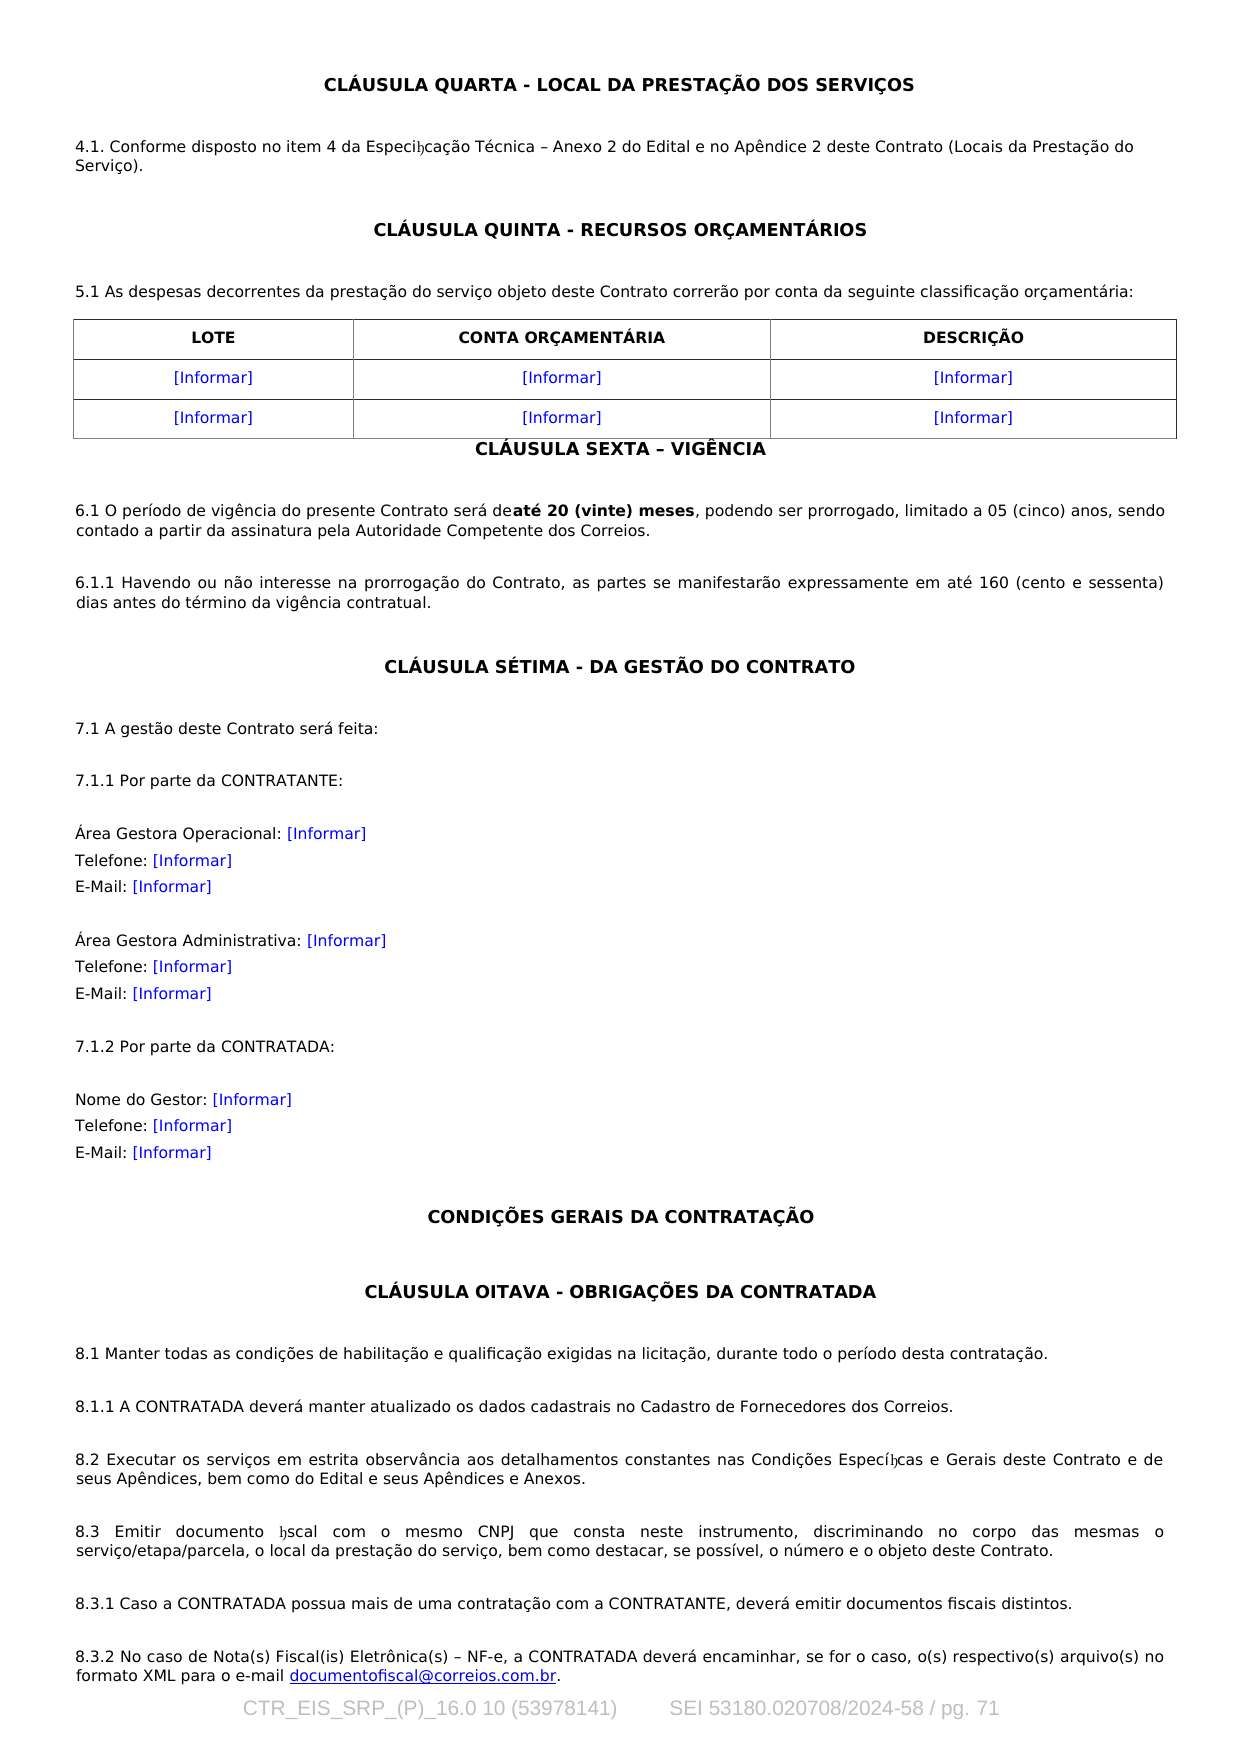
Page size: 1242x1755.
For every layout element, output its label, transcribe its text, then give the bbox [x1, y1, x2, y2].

table_cell [Informar] [771, 360, 1176, 398]
text 6.1 O período de vigência do presente Contrato será deaté 20 (vinte) meses, podendo ser prorrogado, limitado a 05 (cinco) anos, sendo contado a partir da assinatura pela Autoridade Competente dos Correios. [75, 502, 1166, 540]
subtitle CLÁUSULA QUARTA - LOCAL DA PRESTAÇÃO DOS SERVIÇOS [70, 75, 1169, 96]
text E-Mail: [Informar] [75, 878, 1183, 896]
text CONDIÇÕES GERAIS DA CONTRATAÇÃO [70, 1207, 1171, 1228]
text 7.1.2 Por parte da CONTRATADA: [75, 1038, 1166, 1056]
text 8.1 Manter todas as condições de habilitação e qualificação exigidas na licitação, durante todo o período desta contratação. [75, 1345, 1166, 1363]
text 8.1.1 A CONTRATADA deverá manter atualizado os dados cadastrais no Cadastro de Fornecedores dos Correios. [75, 1398, 1166, 1416]
text E-Mail: [Informar] [75, 1144, 1183, 1162]
text 8.3.2 No caso de Nota(s) Fiscal(is) Eletrônica(s) – NF-e, a CONTRATADA deverá encaminhar, se for o caso, o(s) respectivo(s) arquivo(s) no formato XML para o e-mail documentofiscal@correios.com.br. [75, 1648, 1166, 1685]
text 4.1. Conforme disposto no item 4 da Especicação Técnica – Anexo 2 do Edital e no Apêndice 2 deste Contrato (Locais da Prestação do [75, 138, 1166, 156]
text Nome do Gestor: [Informar] [75, 1091, 1166, 1109]
table_cell [Informar] [74, 400, 353, 438]
text Área Gestora Administrativa: [Informar] [75, 931, 1166, 950]
table_header CONTA ORÇAMENTÁRIA [354, 320, 770, 358]
table_cell [Informar] [771, 400, 1176, 438]
text 6.1.1 Havendo ou não interesse na prorrogação do Contrato, as partes se manifestarão expressamente em até 160 (cento e sessenta) dias antes do término da vigência contratual. [75, 574, 1166, 612]
table_cell [Informar] [74, 360, 353, 398]
text 5.1 As despesas decorrentes da prestação do serviço objeto deste Contrato correrão por conta da seguinte classificação orçamentária: [75, 283, 1166, 301]
table_header LOTE [74, 320, 353, 358]
subtitle CLÁUSULA SÉTIMA - DA GESTÃO DO CONTRATO [70, 657, 1170, 678]
text Área Gestora Operacional: [Informar] [75, 825, 1166, 843]
text Telefone: [Informar] [75, 958, 1183, 976]
subtitle CLÁUSULA SEXTA – VIGÊNCIA [70, 439, 1171, 460]
table_cell [Informar] [354, 400, 770, 438]
text 8.3.1 Caso a CONTRATADA possua mais de uma contratação com a CONTRATANTE, deverá emitir documentos fiscais distintos. [75, 1595, 1166, 1613]
text Telefone: [Informar] [75, 852, 1183, 870]
table_header DESCRIÇÃO [771, 320, 1176, 358]
text 8.3 Emitir documento scal com o mesmo CNPJ que consta neste instrumento, discriminando no corpo das mesmas o serviço/etapa/parcela, o local da prestação do serviço, bem como destacar, se possível, o número e o objeto deste Contrato. [75, 1523, 1166, 1561]
table_cell [Informar] [354, 360, 770, 398]
text 7.1.1 Por parte da CONTRATANTE: [75, 772, 1166, 791]
text Serviço). [75, 157, 1166, 175]
text 7.1 A gestão deste Contrato será feita: [75, 720, 1166, 738]
text 8.2 Executar os serviços em estrita observância aos detalhamentos constantes nas Condições Especícas e Gerais deste Contrato e de seus Apêndices, bem como do Edital e seus Apêndices e Anexos. [75, 1451, 1166, 1488]
text Telefone: [Informar] [75, 1117, 1183, 1135]
text E-Mail: [Informar] [75, 984, 1183, 1003]
subtitle CLÁUSULA QUINTA - RECURSOS ORÇAMENTÁRIOS [70, 220, 1171, 241]
subtitle CLÁUSULA OITAVA - OBRIGAÇÕES DA CONTRATADA [70, 1282, 1171, 1303]
